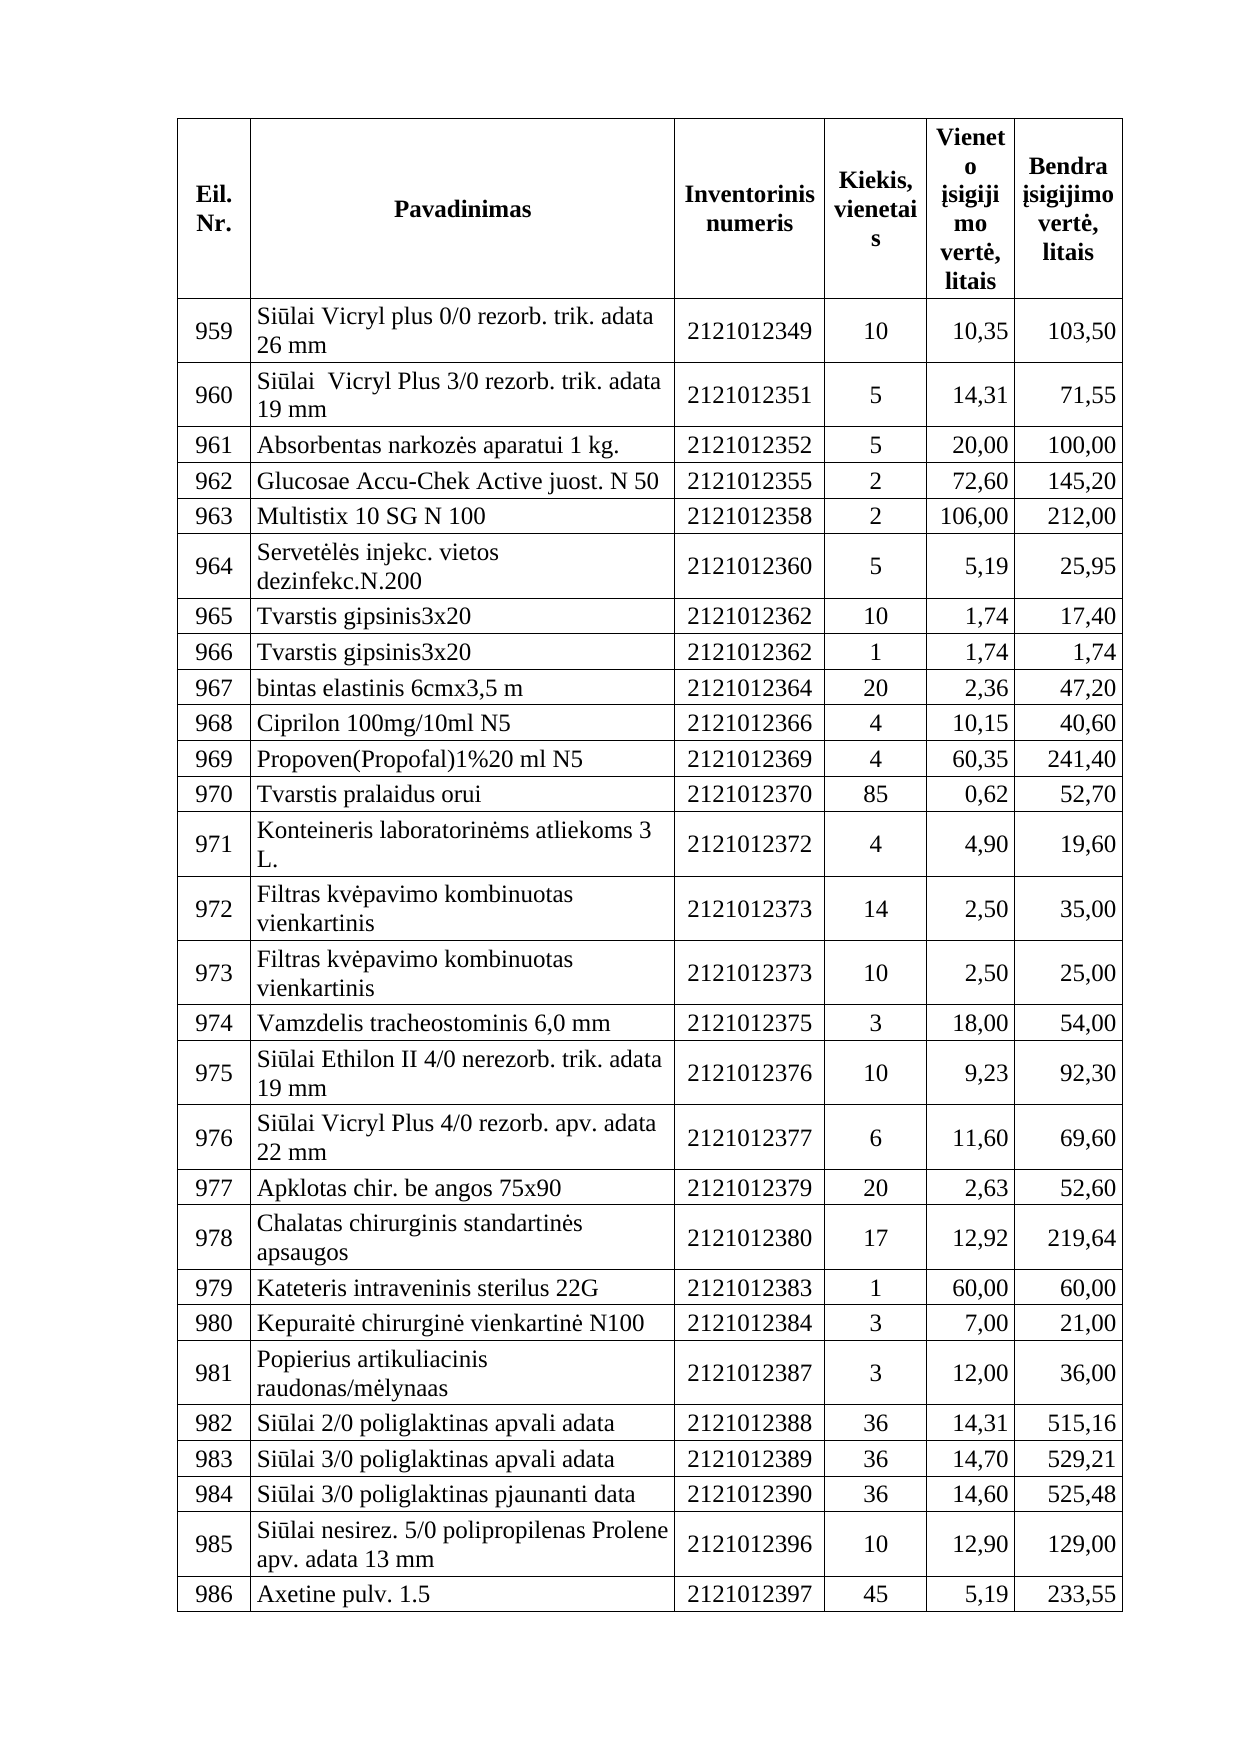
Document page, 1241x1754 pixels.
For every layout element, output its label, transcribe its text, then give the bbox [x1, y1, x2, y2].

table_cell Konteineris laboratorinėms atliekoms 3 L. [251, 812, 674, 876]
table_cell 12,90 [927, 1512, 1014, 1576]
table_cell Axetine pulv. 1.5 [251, 1577, 674, 1611]
table_cell 982 [178, 1405, 250, 1440]
table_cell 976 [178, 1105, 250, 1169]
table_cell 1,74 [927, 599, 1014, 633]
table_cell 71,55 [1015, 363, 1122, 426]
table_cell 36 [825, 1405, 926, 1440]
table_cell 984 [178, 1477, 250, 1511]
table_cell 2121012379 [675, 1170, 824, 1204]
table_cell 2121012376 [675, 1041, 824, 1104]
table_cell bintas elastinis 6cmx3,5 m [251, 670, 674, 704]
table_cell Kepuraitė chirurginė vienkartinė N100 [251, 1305, 674, 1340]
table_cell 17 [825, 1205, 926, 1269]
table_cell 10 [825, 1041, 926, 1104]
table_cell Glucosae Accu-Chek Active juost. N 50 [251, 463, 674, 497]
table_cell 1 [825, 1270, 926, 1304]
table_cell 106,00 [927, 499, 1014, 533]
table_cell 3 [825, 1305, 926, 1340]
table_cell 2121012373 [675, 877, 824, 940]
table_cell 2121012362 [675, 599, 824, 633]
table_cell 1,74 [927, 634, 1014, 669]
table_cell 2,50 [927, 877, 1014, 940]
table_cell 1,74 [1015, 634, 1122, 669]
table_cell 2,63 [927, 1170, 1014, 1204]
table_cell 985 [178, 1512, 250, 1576]
table_cell 5,19 [927, 534, 1014, 597]
table_cell 975 [178, 1041, 250, 1104]
table_cell Ciprilon 100mg/10ml N5 [251, 705, 674, 740]
table_cell 2121012352 [675, 427, 824, 462]
table_cell 36 [825, 1441, 926, 1476]
table_cell 12,00 [927, 1341, 1014, 1404]
table_cell Multistix 10 SG N 100 [251, 499, 674, 533]
table_cell 103,50 [1015, 299, 1122, 362]
table_cell 14,31 [927, 363, 1014, 426]
table_cell 129,00 [1015, 1512, 1122, 1576]
table_cell 961 [178, 427, 250, 462]
table_cell 2121012370 [675, 777, 824, 811]
table_cell 2121012396 [675, 1512, 824, 1576]
table_cell 525,48 [1015, 1477, 1122, 1511]
table_cell 10 [825, 299, 926, 362]
table_cell Tvarstis gipsinis3x20 [251, 599, 674, 633]
table_cell Tvarstis gipsinis3x20 [251, 634, 674, 669]
table_cell 962 [178, 463, 250, 497]
table_cell 2121012351 [675, 363, 824, 426]
table_cell 2121012364 [675, 670, 824, 704]
table_cell 529,21 [1015, 1441, 1122, 1476]
table_cell 2121012390 [675, 1477, 824, 1511]
table_cell 980 [178, 1305, 250, 1340]
table_cell 2121012358 [675, 499, 824, 533]
table_cell 145,20 [1015, 463, 1122, 497]
table_cell Tvarstis pralaidus orui [251, 777, 674, 811]
table_cell 981 [178, 1341, 250, 1404]
table_cell 966 [178, 634, 250, 669]
table_cell 60,00 [927, 1270, 1014, 1304]
table_cell 54,00 [1015, 1005, 1122, 1040]
table_cell 20,00 [927, 427, 1014, 462]
table_cell 14 [825, 877, 926, 940]
table_cell 2121012377 [675, 1105, 824, 1169]
table_cell 36,00 [1015, 1341, 1122, 1404]
table_cell Siūlai 3/0 poliglaktinas pjaunanti data [251, 1477, 674, 1511]
table_cell 20 [825, 1170, 926, 1204]
table_cell 2121012360 [675, 534, 824, 597]
table_cell 52,70 [1015, 777, 1122, 811]
table_cell Filtras kvėpavimo kombinuotas vienkartinis [251, 877, 674, 940]
table_header Inventorinis numeris [675, 119, 824, 297]
table_cell 21,00 [1015, 1305, 1122, 1340]
table_cell 85 [825, 777, 926, 811]
table_cell 2,50 [927, 941, 1014, 1004]
table_cell 2121012349 [675, 299, 824, 362]
table_cell 967 [178, 670, 250, 704]
table_cell 35,00 [1015, 877, 1122, 940]
table_cell 233,55 [1015, 1577, 1122, 1611]
table_cell 2121012355 [675, 463, 824, 497]
table_cell 10 [825, 941, 926, 1004]
table_cell 40,60 [1015, 705, 1122, 740]
table_cell 963 [178, 499, 250, 533]
table_header Kiekis, vienetais [825, 119, 926, 297]
table_cell 12,92 [927, 1205, 1014, 1269]
table_cell 2 [825, 499, 926, 533]
table_cell 69,60 [1015, 1105, 1122, 1169]
table_cell Siūlai Vicryl Plus 4/0 rezorb. apv. adata 22 mm [251, 1105, 674, 1169]
table_cell Servetėlės injekc. vietos dezinfekc.N.200 [251, 534, 674, 597]
table_cell 52,60 [1015, 1170, 1122, 1204]
table_cell 25,00 [1015, 941, 1122, 1004]
table_cell 9,23 [927, 1041, 1014, 1104]
table_header Eil. Nr. [178, 119, 250, 297]
table_cell 2121012369 [675, 741, 824, 776]
table_cell 10,35 [927, 299, 1014, 362]
table_cell 4 [825, 705, 926, 740]
table_cell 0,62 [927, 777, 1014, 811]
table_cell Siūlai 2/0 poliglaktinas apvali adata [251, 1405, 674, 1440]
table_cell 14,60 [927, 1477, 1014, 1511]
table_cell 10 [825, 599, 926, 633]
table_cell 2121012362 [675, 634, 824, 669]
table_cell 2 [825, 463, 926, 497]
table_cell 2121012389 [675, 1441, 824, 1476]
table_cell 2121012372 [675, 812, 824, 876]
table_cell 4,90 [927, 812, 1014, 876]
table_cell Absorbentas narkozės aparatui 1 kg. [251, 427, 674, 462]
table_header Bendra įsigijimo vertė, litais [1015, 119, 1122, 297]
table_cell 92,30 [1015, 1041, 1122, 1104]
table_cell 974 [178, 1005, 250, 1040]
table_cell 241,40 [1015, 741, 1122, 776]
table_cell 212,00 [1015, 499, 1122, 533]
table_cell 2121012366 [675, 705, 824, 740]
table_cell Vamzdelis tracheostominis 6,0 mm [251, 1005, 674, 1040]
table_cell 2121012383 [675, 1270, 824, 1304]
table_cell Siūlai Vicryl plus 0/0 rezorb. trik. adata 26 mm [251, 299, 674, 362]
table_cell 968 [178, 705, 250, 740]
table_cell 1 [825, 634, 926, 669]
table_cell 20 [825, 670, 926, 704]
table_cell Siūlai 3/0 poliglaktinas apvali adata [251, 1441, 674, 1476]
table_cell 36 [825, 1477, 926, 1511]
table_cell 2121012375 [675, 1005, 824, 1040]
table_cell 970 [178, 777, 250, 811]
table_cell 3 [825, 1005, 926, 1040]
table_cell 977 [178, 1170, 250, 1204]
table_cell 17,40 [1015, 599, 1122, 633]
table_cell Kateteris intraveninis sterilus 22G [251, 1270, 674, 1304]
table_cell 2121012373 [675, 941, 824, 1004]
table_cell 979 [178, 1270, 250, 1304]
table_cell 7,00 [927, 1305, 1014, 1340]
table_cell 2121012384 [675, 1305, 824, 1340]
table_cell 219,64 [1015, 1205, 1122, 1269]
table_header Vieneto įsigijimo vertė, litais [927, 119, 1014, 297]
table_cell 19,60 [1015, 812, 1122, 876]
table_cell 971 [178, 812, 250, 876]
table_cell 10 [825, 1512, 926, 1576]
table_cell 25,95 [1015, 534, 1122, 597]
table_cell 5 [825, 534, 926, 597]
table_header Pavadinimas [251, 119, 674, 297]
table_cell 60,00 [1015, 1270, 1122, 1304]
table_cell 2121012380 [675, 1205, 824, 1269]
table_cell 4 [825, 741, 926, 776]
table_cell 14,70 [927, 1441, 1014, 1476]
table_cell 3 [825, 1341, 926, 1404]
table_cell 5,19 [927, 1577, 1014, 1611]
table_cell Siūlai Ethilon II 4/0 nerezorb. trik. adata 19 mm [251, 1041, 674, 1104]
table_cell 983 [178, 1441, 250, 1476]
table_cell 515,16 [1015, 1405, 1122, 1440]
table_cell 11,60 [927, 1105, 1014, 1169]
table_cell 47,20 [1015, 670, 1122, 704]
table_cell 2,36 [927, 670, 1014, 704]
table_cell 10,15 [927, 705, 1014, 740]
table_cell 14,31 [927, 1405, 1014, 1440]
table_cell 965 [178, 599, 250, 633]
table_cell 2121012387 [675, 1341, 824, 1404]
table_cell 986 [178, 1577, 250, 1611]
table_cell Siūlai Vicryl Plus 3/0 rezorb. trik. adata 19 mm [251, 363, 674, 426]
table_cell 978 [178, 1205, 250, 1269]
table_cell 18,00 [927, 1005, 1014, 1040]
table_cell 964 [178, 534, 250, 597]
table_cell 4 [825, 812, 926, 876]
table_cell Propoven(Propofal)1%20 ml N5 [251, 741, 674, 776]
table_cell 2121012397 [675, 1577, 824, 1611]
table_cell Chalatas chirurginis standartinės apsaugos [251, 1205, 674, 1269]
table_cell 959 [178, 299, 250, 362]
table_cell Apklotas chir. be angos 75x90 [251, 1170, 674, 1204]
table_cell 6 [825, 1105, 926, 1169]
table_cell 5 [825, 363, 926, 426]
table_cell 5 [825, 427, 926, 462]
table_cell 973 [178, 941, 250, 1004]
table_cell Filtras kvėpavimo kombinuotas vienkartinis [251, 941, 674, 1004]
table_cell Siūlai nesirez. 5/0 polipropilenas Prolene apv. adata 13 mm [251, 1512, 674, 1576]
table_cell 100,00 [1015, 427, 1122, 462]
table_cell 45 [825, 1577, 926, 1611]
table_cell Popierius artikuliacinis raudonas/mėlynaas [251, 1341, 674, 1404]
table_cell 2121012388 [675, 1405, 824, 1440]
table_cell 960 [178, 363, 250, 426]
table_cell 60,35 [927, 741, 1014, 776]
table_cell 969 [178, 741, 250, 776]
table_cell 972 [178, 877, 250, 940]
table_cell 72,60 [927, 463, 1014, 497]
